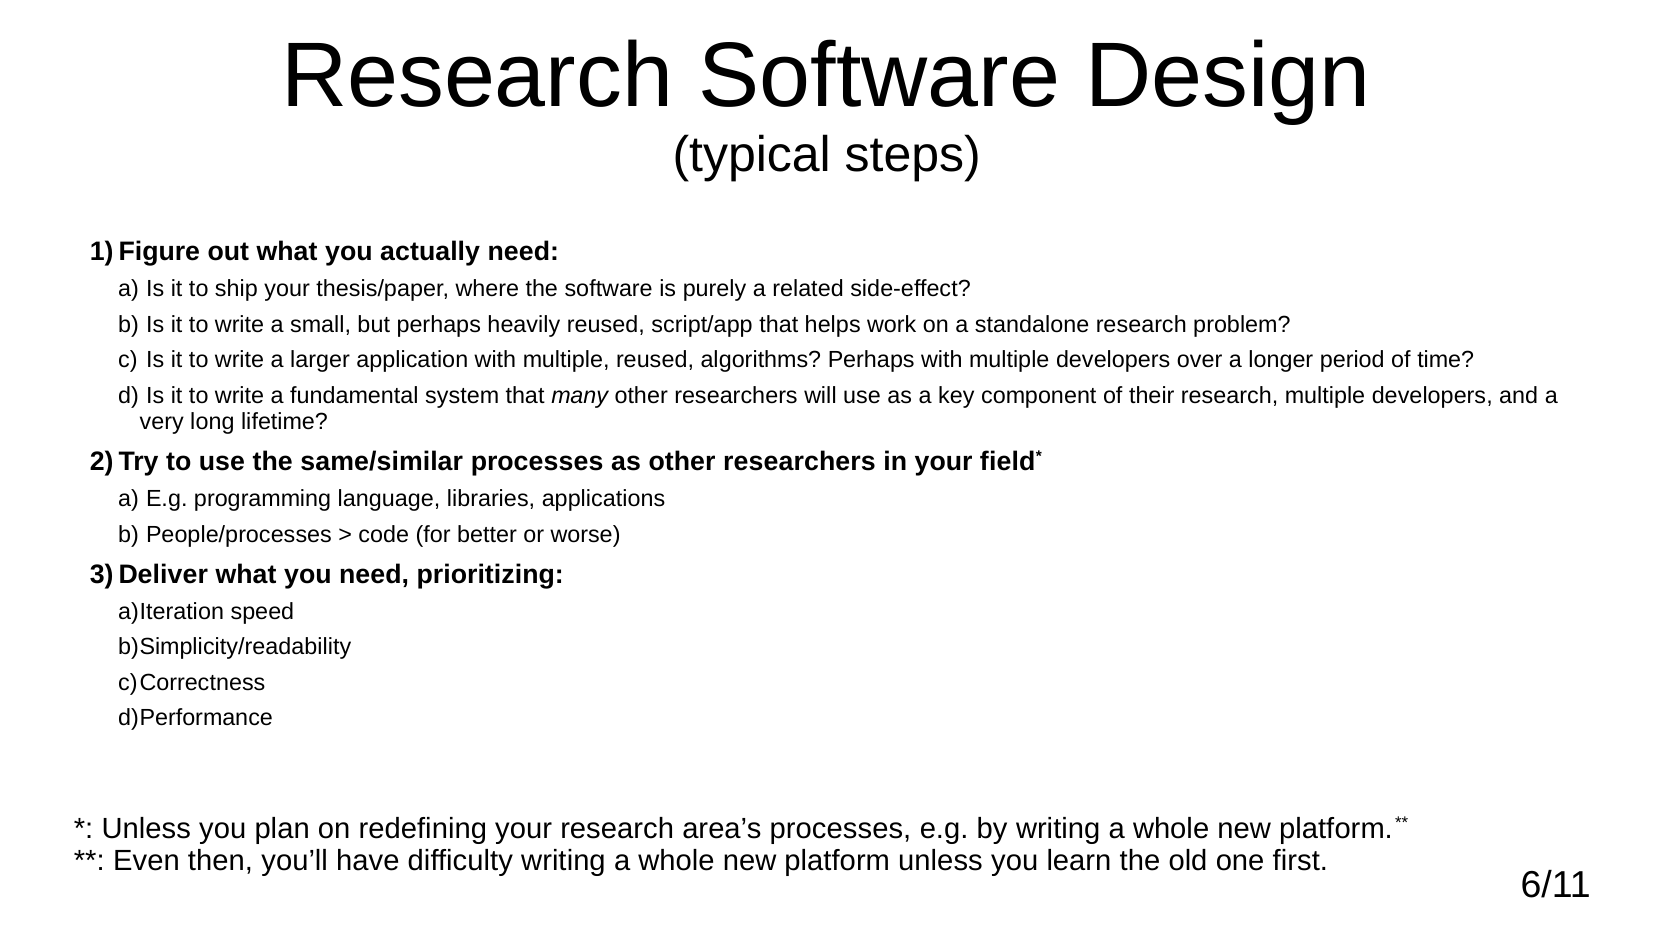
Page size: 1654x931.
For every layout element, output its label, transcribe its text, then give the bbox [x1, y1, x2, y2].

title Research Software Design (typical steps) [82, 0, 1571, 206]
text_box *: Unless you plan on redefining your research area’s processes, e.g. by writing a whole new platform.** **: Even then, you’ll have difficulty writing a whole new platform unless you learn the old one first. [59, 804, 1565, 931]
list Figure out what you actually need: Is it to ship your thesis/paper, where the software is purely a related side-effect? Is it to write a small, but perhaps heavily reused, script/app that helps work on a standalone research problem? Is it to write a larger application with multiple, reused, algorithms? Perhaps with multiple developers over a longer period of time? Is it to write a fundamental system that many other researchers will use as a key component of their research, multiple developers, and a very long lifetime? Try to use the same/similar processes as other researchers in your field* E.g. programming language, libraries, applications People/processes > code (for better or worse) Deliver what you need, prioritizing: Iteration speed Simplicity/readability Correctness Performance [82, 236, 1565, 739]
text_box <number>/11 [1565, 856, 1625, 931]
